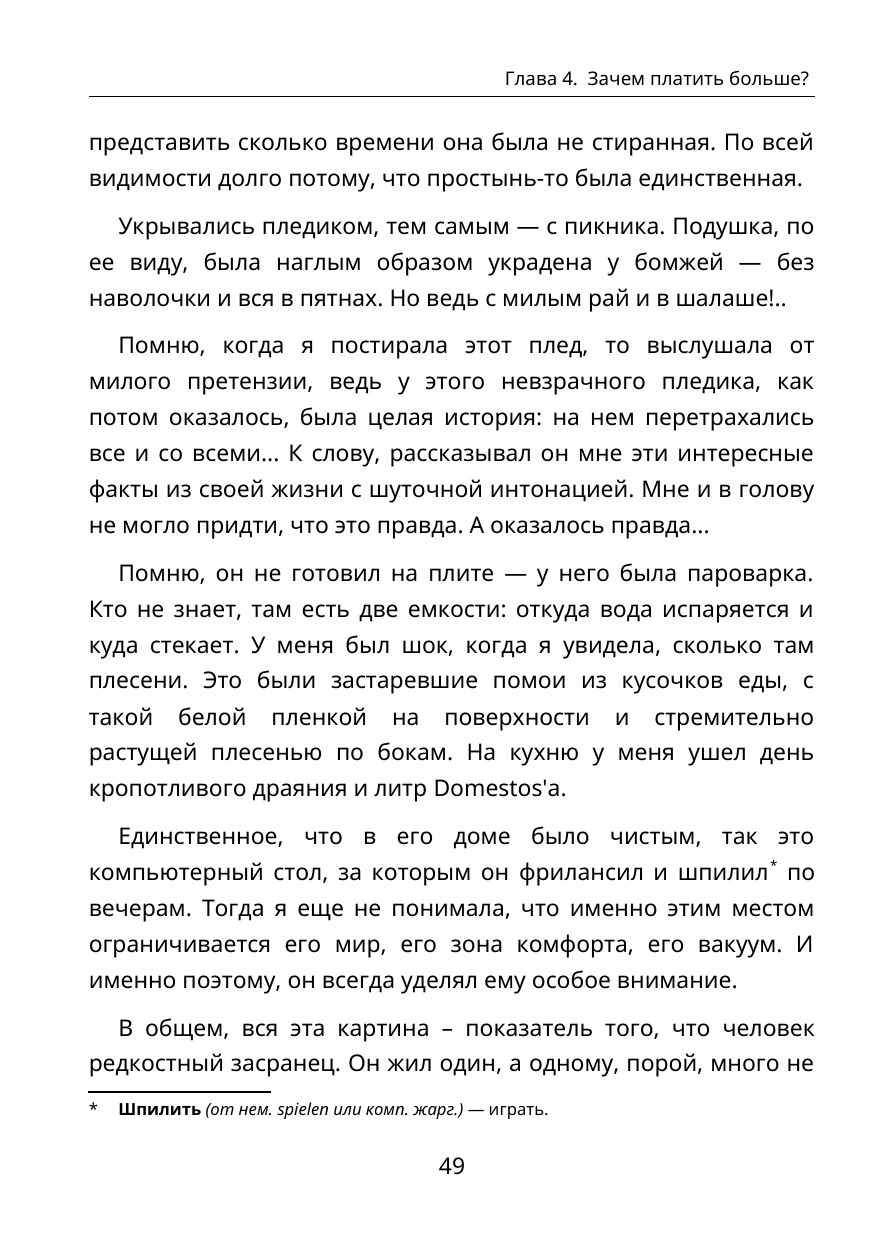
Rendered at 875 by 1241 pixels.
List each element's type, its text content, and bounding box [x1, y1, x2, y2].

text Шпилить (от нем. spielen или комп. жарг.) — играть. [88, 1098, 815, 1120]
text представить сколько времени она была не стиранная. По всей видимости долго потому, что простынь-то была единственная. [88, 126, 815, 193]
text В общем, вся эта картина – показатель того, что человек редкостный засранец. Он жил один, а одному, порой, много не [88, 1011, 815, 1079]
text Помню, когда я постирала этот плед, то выслушала от милого претензии, ведь у этого невзрачного пледика, как потом оказалось, была целая история: на нем перетрахались все и со всеми... К слову, рассказывал он мне эти интересные факты из своей жизни с шуточной интонацией. Мне и в голову не могло придти, что это правда. А оказалось правда... [88, 329, 815, 540]
text Помню, он не готовил на плите — у него была пароварка. Кто не знает, там есть две емкости: откуда вода испаряется и куда стекает. У меня был шок, когда я увидела, сколько там плесени. Это были застаревшие помои из кусочков еды, с такой белой пленкой на поверхности и стремительно растущей плесенью по бокам. На кухню у меня ушел день кропотливого драяния и литр Domestos'а. [88, 557, 815, 803]
text Единственное, что в его доме было чистым, так это компьютерный стол, за которым он фрилансил и шпилил по вечерам. Тогда я еще не понимала, что именно этим местом ограничивается его мир, его зона комфорта, его вакуум. И именно поэтому, он всегда уделял ему особое внимание. [88, 820, 815, 995]
text Укрывались пледиком, тем самым — с пикника. Подушка, по ее виду, была наглым образом украдена у бомжей — без наволочки и вся в пятнах. Но ведь с милым рай и в шалаше!.. [88, 210, 815, 313]
